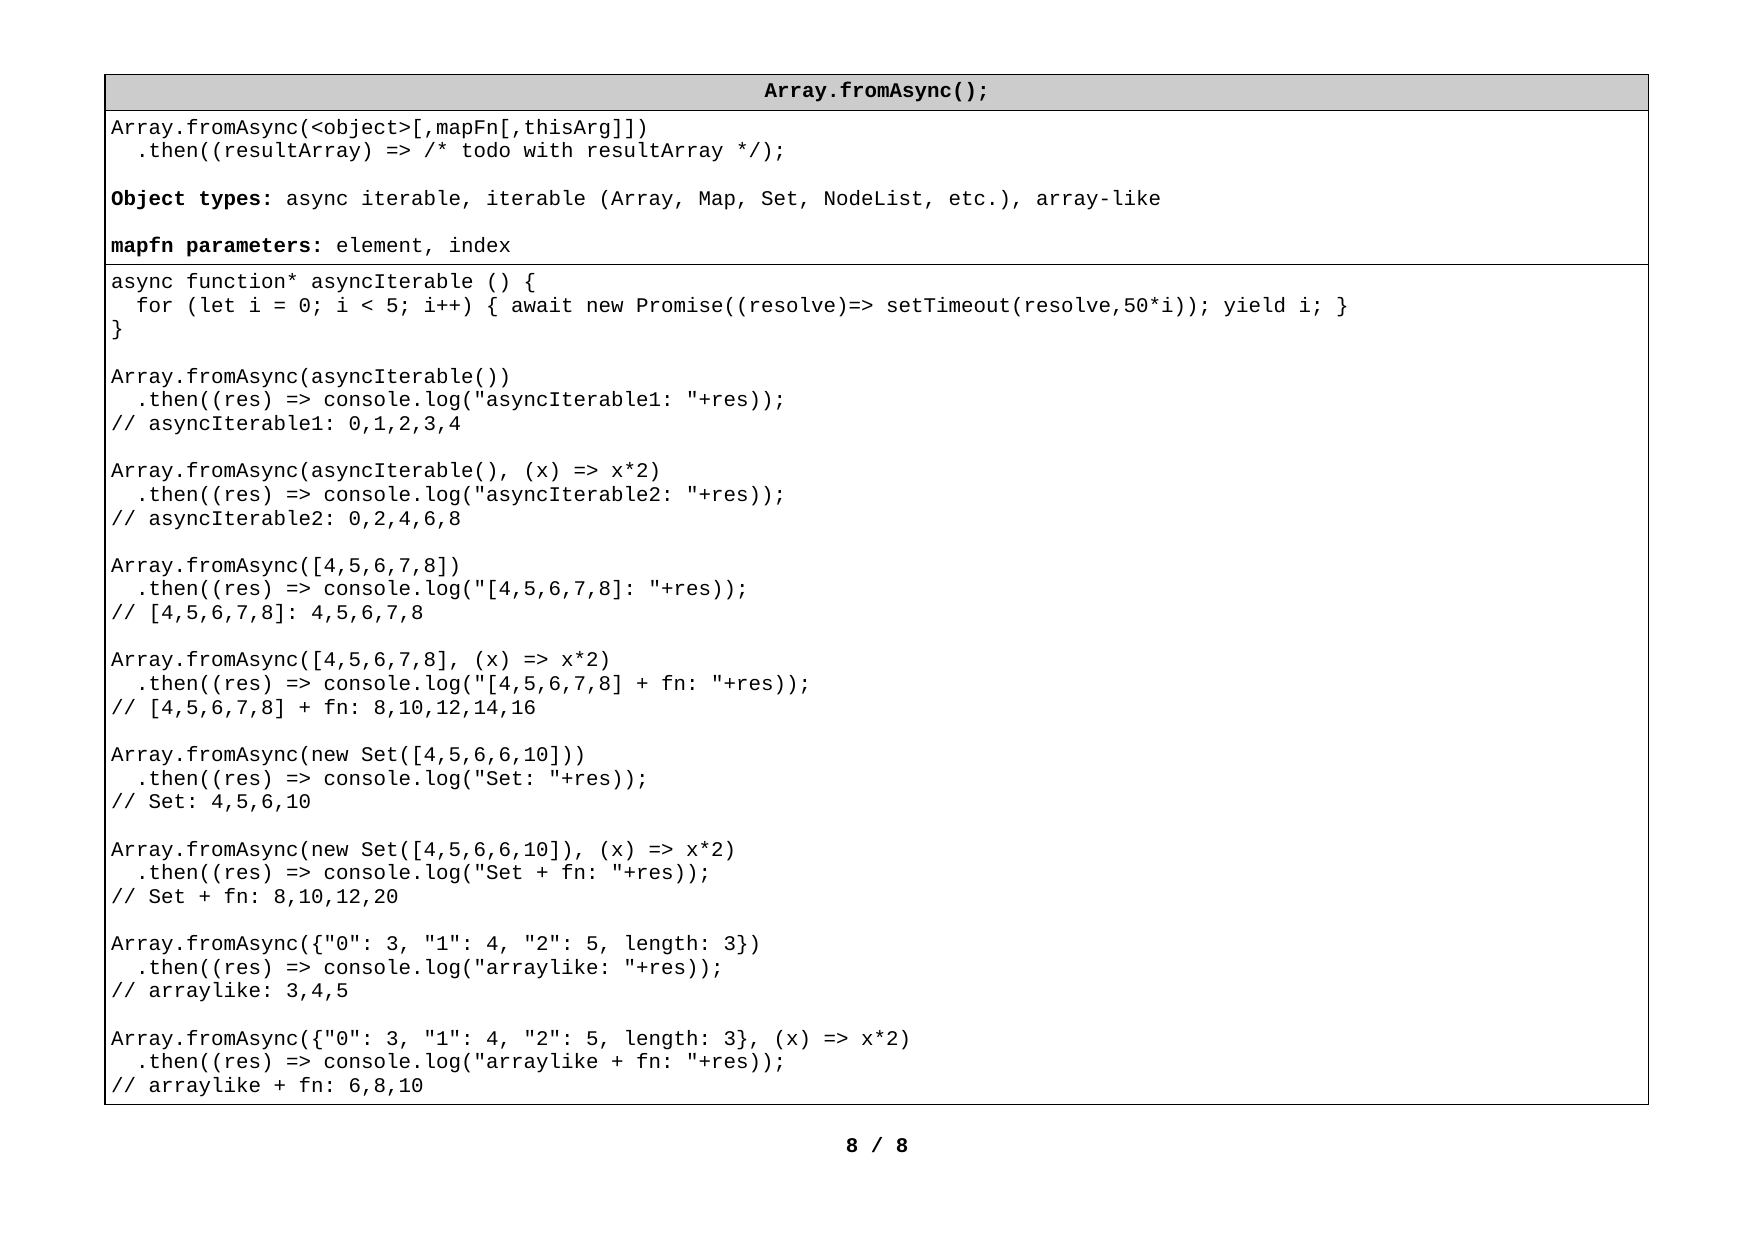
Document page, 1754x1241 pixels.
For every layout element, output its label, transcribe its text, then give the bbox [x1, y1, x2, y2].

table_header Array.fromAsync(); [106, 75, 1648, 110]
table_cell Array.fromAsync(<object>[,mapFn[,thisArg]]) .then((resultArray) => /* todo with resultArray */); Object types: async iterable, iterable (Array, Map, Set, NodeList, etc.), array-like mapfn parameters: element, index [106, 111, 1648, 264]
table_cell async function* asyncIterable () { for (let i = 0; i < 5; i++) { await new Promise((resolve)=> setTimeout(resolve,50*i)); yield i; } } Array.fromAsync(asyncIterable()) .then((res) => console.log("asyncIterable1: "+res)); // asyncIterable1: 0,1,2,3,4 Array.fromAsync(asyncIterable(), (x) => x*2) .then((res) => console.log("asyncIterable2: "+res)); // asyncIterable2: 0,2,4,6,8 Array.fromAsync([4,5,6,7,8]) .then((res) => console.log("[4,5,6,7,8]: "+res)); // [4,5,6,7,8]: 4,5,6,7,8 Array.fromAsync([4,5,6,7,8], (x) => x*2) .then((res) => console.log("[4,5,6,7,8] + fn: "+res)); // [4,5,6,7,8] + fn: 8,10,12,14,16 Array.fromAsync(new Set([4,5,6,6,10])) .then((res) => console.log("Set: "+res)); // Set: 4,5,6,10 Array.fromAsync(new Set([4,5,6,6,10]), (x) => x*2) .then((res) => console.log("Set + fn: "+res)); // Set + fn: 8,10,12,20 Array.fromAsync({"0": 3, "1": 4, "2": 5, length: 3}) .then((res) => console.log("arraylike: "+res)); // arraylike: 3,4,5 Array.fromAsync({"0": 3, "1": 4, "2": 5, length: 3}, (x) => x*2) .then((res) => console.log("arraylike + fn: "+res)); // arraylike + fn: 6,8,10 [106, 265, 1648, 1104]
